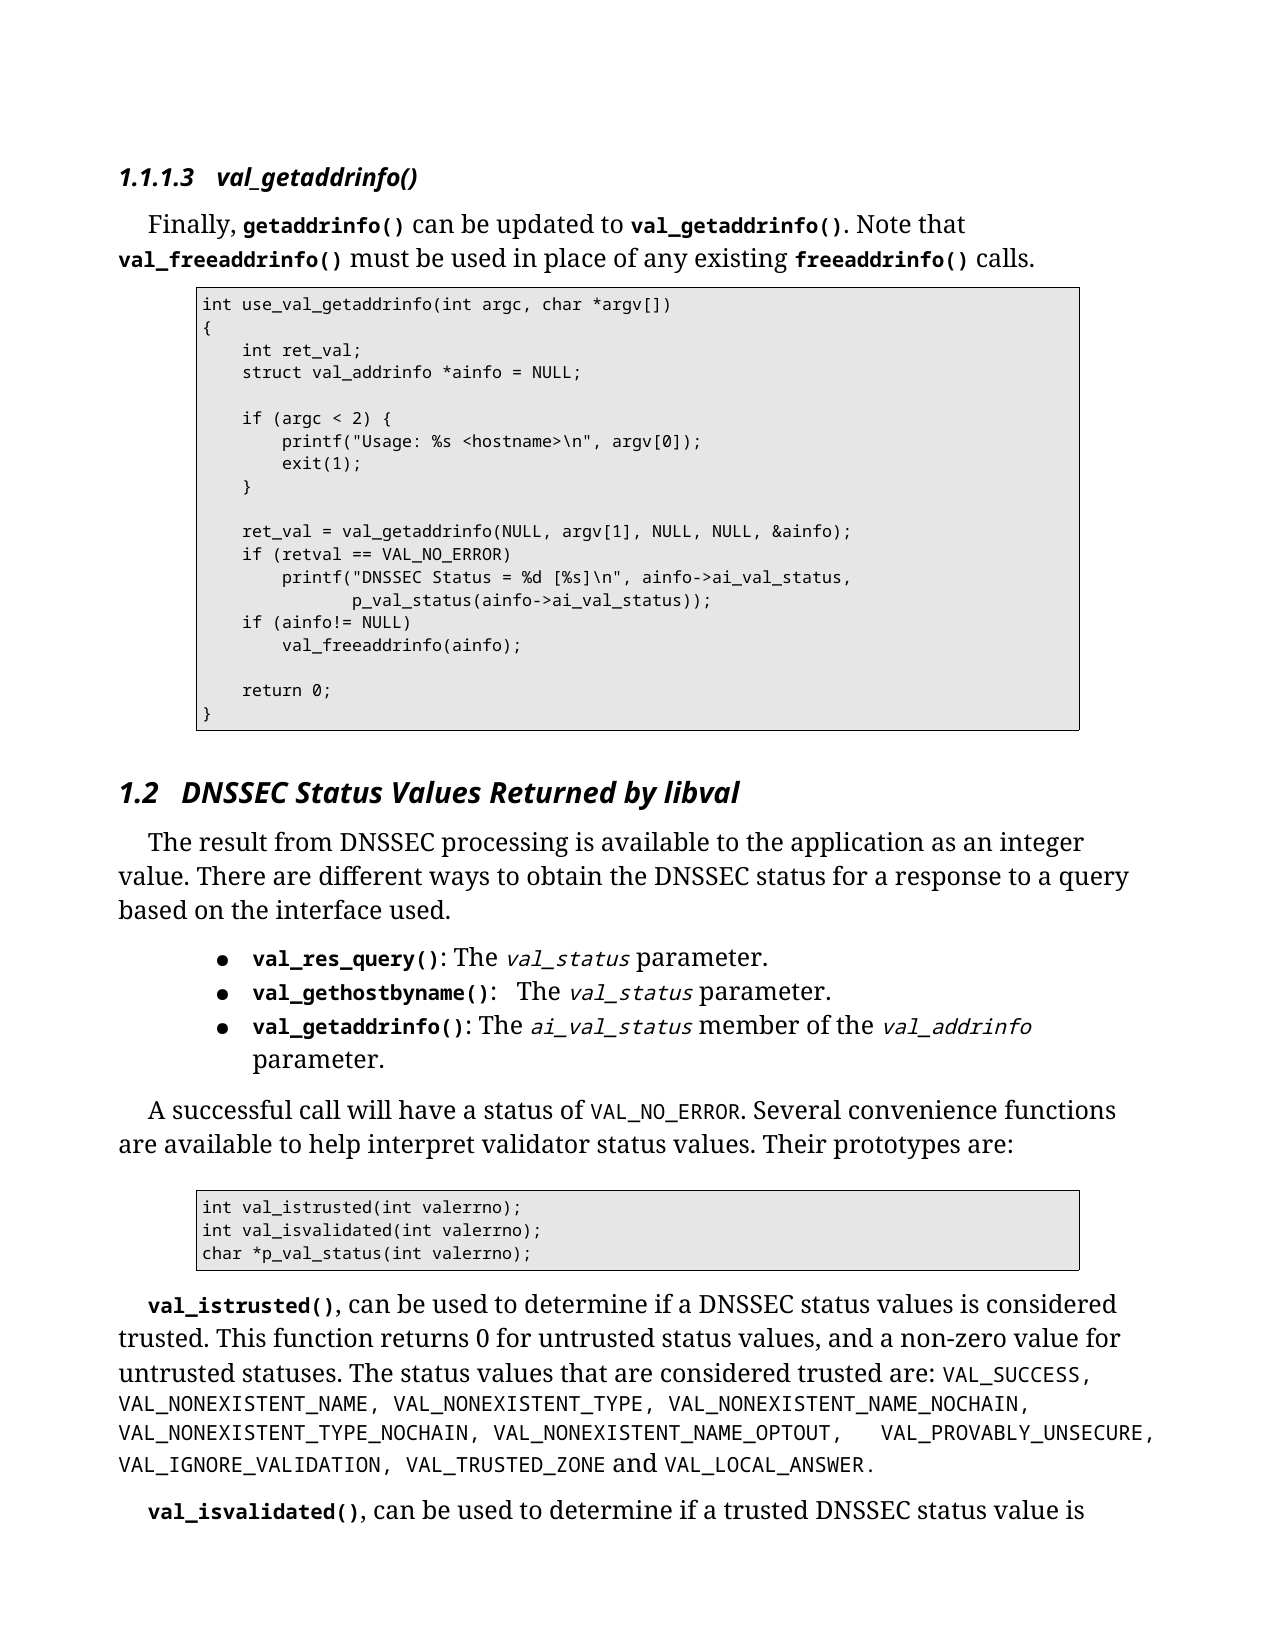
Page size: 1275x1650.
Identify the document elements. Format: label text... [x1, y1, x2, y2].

text Finally, getaddrinfo() can be updated to val_getaddrinfo(). Note that val_freeaddrinfo() must be used in place of any existing freeaddrinfo() calls. [118, 206, 1157, 274]
subtitle val_getaddrinfo() [118, 160, 1157, 194]
table_header int val_istrusted(int valerrno); int val_isvalidated(int valerrno); char *p_val_status(int valerrno); [197, 1191, 1079, 1270]
list val_getaddrinfo(): The ai_val_status member of the val_addrinfo parameter. [215, 1007, 1157, 1075]
list val_gethostbyname(): The val_status parameter. [215, 973, 1157, 1007]
text A successful call will have a status of VAL_NO_ERROR. Several convenience functions are available to help interpret validator status values. Their prototypes are: [118, 1092, 1157, 1161]
list val_res_query(): The val_status parameter. [215, 939, 1157, 973]
table_header int use_val_getaddrinfo(int argc, char *argv[]) { int ret_val; struct val_addrinfo *ainfo = NULL; if (argc < 2) { printf("Usage: %s <hostname>\n", argv[0]); exit(1); } ret_val = val_getaddrinfo(NULL, argv[1], NULL, NULL, &ainfo); if (retval == VAL_NO_ERROR) printf("DNSSEC Status = %d [%s]\n", ainfo->ai_val_status, p_val_status(ainfo->ai_val_status)); if (ainfo!= NULL) val_freeaddrinfo(ainfo); return 0; } [197, 288, 1079, 730]
subtitle DNSSEC Status Values Returned by libval [118, 772, 1157, 812]
text val_isvalidated(), can be used to determine if a trusted DNSSEC status value is [118, 1493, 1157, 1527]
text val_istrusted(), can be used to determine if a DNSSEC status values is considered trusted. This function returns 0 for untrusted status values, and a non-zero value for untrusted statuses. The status values that are considered trusted are: VAL_SUCCESS, VAL_NONEXISTENT_NAME, VAL_NONEXISTENT_TYPE, VAL_NONEXISTENT_NAME_NOCHAIN, VAL_NONEXISTENT_TYPE_NOCHAIN, VAL_NONEXISTENT_NAME_OPTOUT, VAL_PROVABLY_UNSECURE, VAL_IGNORE_VALIDATION, VAL_TRUSTED_ZONE and VAL_LOCAL_ANSWER. [118, 1287, 1157, 1480]
text The result from DNSSEC processing is available to the application as an integer value. There are different ways to obtain the DNSSEC status for a response to a query based on the interface used. [118, 824, 1157, 927]
